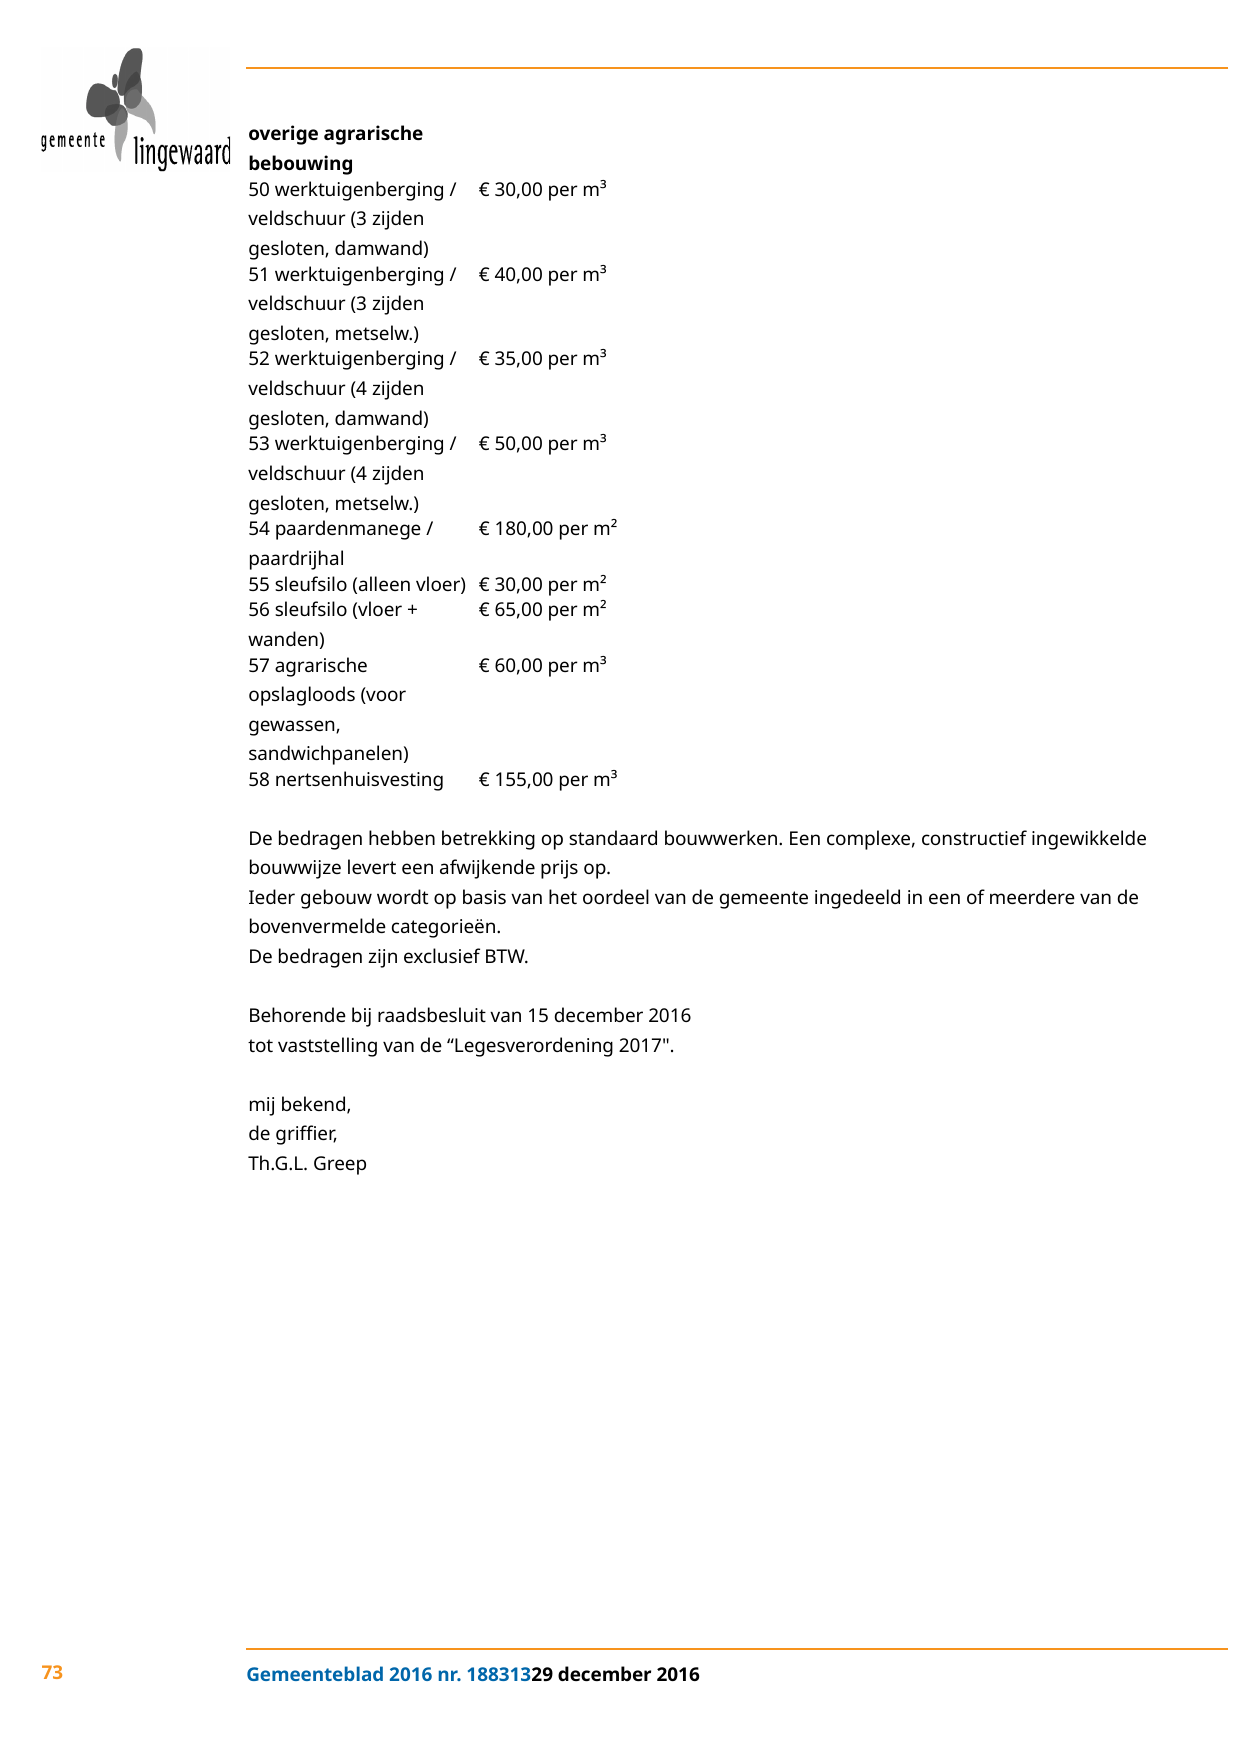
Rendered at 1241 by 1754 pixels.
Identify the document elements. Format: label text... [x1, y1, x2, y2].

table_cell € 65,00 per m² [474, 596, 700, 652]
table_cell [474, 121, 700, 176]
table_cell 54 paardenmanege / paardrijhal [248, 515, 474, 571]
table_cell [248, 95, 474, 121]
table_cell 53 werktuigenberging / veldschuur (4 zijden gesloten, metselw.) [248, 431, 474, 515]
table_cell € 180,00 per m² [474, 515, 700, 571]
table_cell 52 werktuigenberging / veldschuur (4 zijden gesloten, damwand) [248, 346, 474, 431]
table_cell [700, 95, 926, 121]
text Th.G.L. Greep [248, 1150, 1152, 1176]
text De bedragen zijn exclusief BTW. [248, 943, 1152, 969]
table_cell € 50,00 per m³ [474, 431, 700, 515]
table_cell € 60,00 per m³ [474, 652, 700, 766]
text de griffier, [248, 1121, 1152, 1146]
table_cell [474, 95, 700, 121]
table_cell € 30,00 per m³ [474, 176, 700, 261]
text Ieder gebouw wordt op basis van het oordeel van de gemeente ingedeeld in een of meerdere van de bovenvermelde categorieën. [248, 884, 1152, 939]
text tot vaststelling van de “Legesverordening 2017". [248, 1032, 1152, 1058]
table_cell 55 sleufsilo (alleen vloer) [248, 571, 474, 596]
text De bedragen hebben betrekking op standaard bouwwerken. Een complexe, constructief ingewikkelde bouwwijze levert een afwijkende prijs op. [248, 825, 1152, 880]
table_cell € 30,00 per m² [474, 571, 700, 596]
table_cell 58 nertsenhuisvesting [248, 766, 474, 792]
picture [41, 47, 231, 172]
table_cell 50 werktuigenberging / veldschuur (3 zijden gesloten, damwand) [248, 176, 474, 261]
table_cell 51 werktuigenberging / veldschuur (3 zijden gesloten, metselw.) [248, 261, 474, 346]
table_cell € 35,00 per m³ [474, 346, 700, 431]
text mij bekend, [248, 1091, 1152, 1117]
text Behorende bij raadsbesluit van 15 december 2016 [248, 1002, 1152, 1028]
table_cell € 155,00 per m³ [474, 766, 700, 792]
table_cell 56 sleufsilo (vloer + wanden) [248, 596, 474, 652]
table_cell 57 agrarische opslagloods (voor gewassen, sandwichpanelen) [248, 652, 474, 766]
table_cell overige agrarische bebouwing [248, 121, 474, 176]
table_cell € 40,00 per m³ [474, 261, 700, 346]
